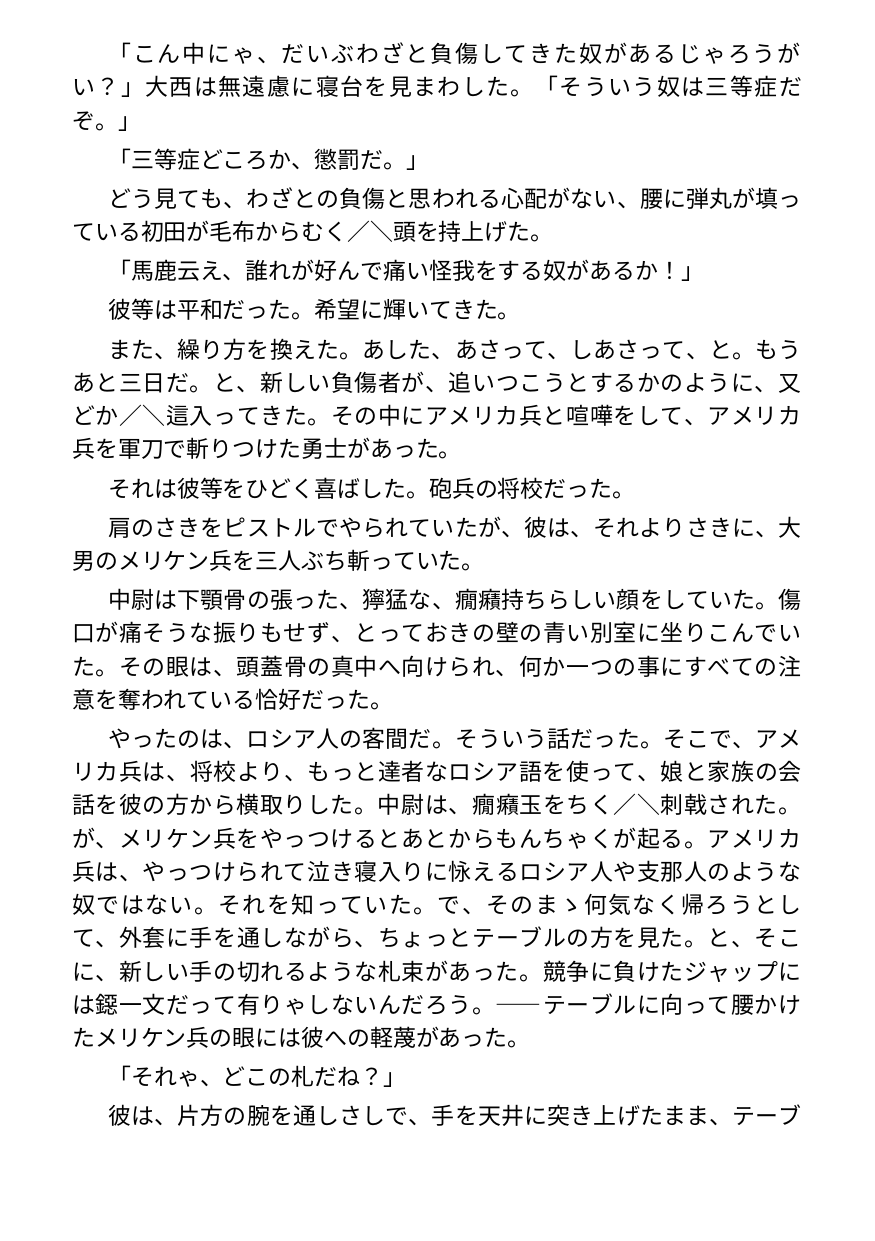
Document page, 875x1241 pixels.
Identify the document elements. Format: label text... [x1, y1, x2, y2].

text 肩のさきをピストルでやられていたが、彼は、それよりさきに、大男のメリケン兵を三人ぶち斬っていた。 [72, 509, 802, 576]
text 「それゃ、どこの札だね？」 [72, 1059, 802, 1092]
text また、繰り方を換えた。あした、あさって、しあさって、と。もうあと三日だ。と、新しい負傷者が、追いつこうとするかのように、又どか／＼這入ってきた。その中にアメリカ兵と喧嘩をして、アメリカ兵を軍刀で斬りつけた勇士があった。 [72, 332, 802, 464]
text やったのは、ロシア人の客間だ。そういう話だった。そこで、アメリカ兵は、将校より、もっと達者なロシア語を使って、娘と家族の会話を彼の方から横取りした。中尉は、癇癪玉をちく／＼刺戟された。が、メリケン兵をやっつけるとあとからもんちゃくが起る。アメリカ兵は、やっつけられて泣き寝入りに怺えるロシア人や支那人のような奴ではない。それを知っていた。で、そのまゝ何気なく帰ろうとして、外套に手を通しながら、ちょっとテーブルの方を見た。と、そこに、新しい手の切れるような札束があった。競争に負けたジャップには鐚一文だって有りゃしないんだろう。――テーブルに向って腰かけたメリケン兵の眼には彼への軽蔑があった。 [72, 721, 802, 1053]
text 中尉は下顎骨の張った、獰猛な、癇癪持ちらしい顔をしていた。傷口が痛そうな振りもせず、とっておきの壁の青い別室に坐りこんでいた。その眼は、頭蓋骨の真中へ向けられ、何か一つの事にすべての注意を奪われている恰好だった。 [72, 582, 802, 715]
text それは彼等をひどく喜ばした。砲兵の将校だった。 [72, 470, 802, 504]
text 「こん中にゃ、だいぶわざと負傷してきた奴があるじゃろうがい？」大西は無遠慮に寝台を見まわした。「そういう奴は三等症だぞ。」 [72, 36, 802, 136]
text どう見ても、わざとの負傷と思われる心配がない、腰に弾丸が填っている初田が毛布からむく／＼頭を持上げた。 [72, 181, 802, 247]
text 「馬鹿云え、誰れが好んで痛い怪我をする奴があるか！」 [72, 253, 802, 286]
text 彼は、片方の腕を通しさしで、手を天井に突き上げたまま、テーブ [72, 1098, 802, 1131]
text 彼等は平和だった。希望に輝いてきた。 [72, 292, 802, 326]
text 「三等症どころか、懲罰だ。」 [72, 142, 802, 175]
